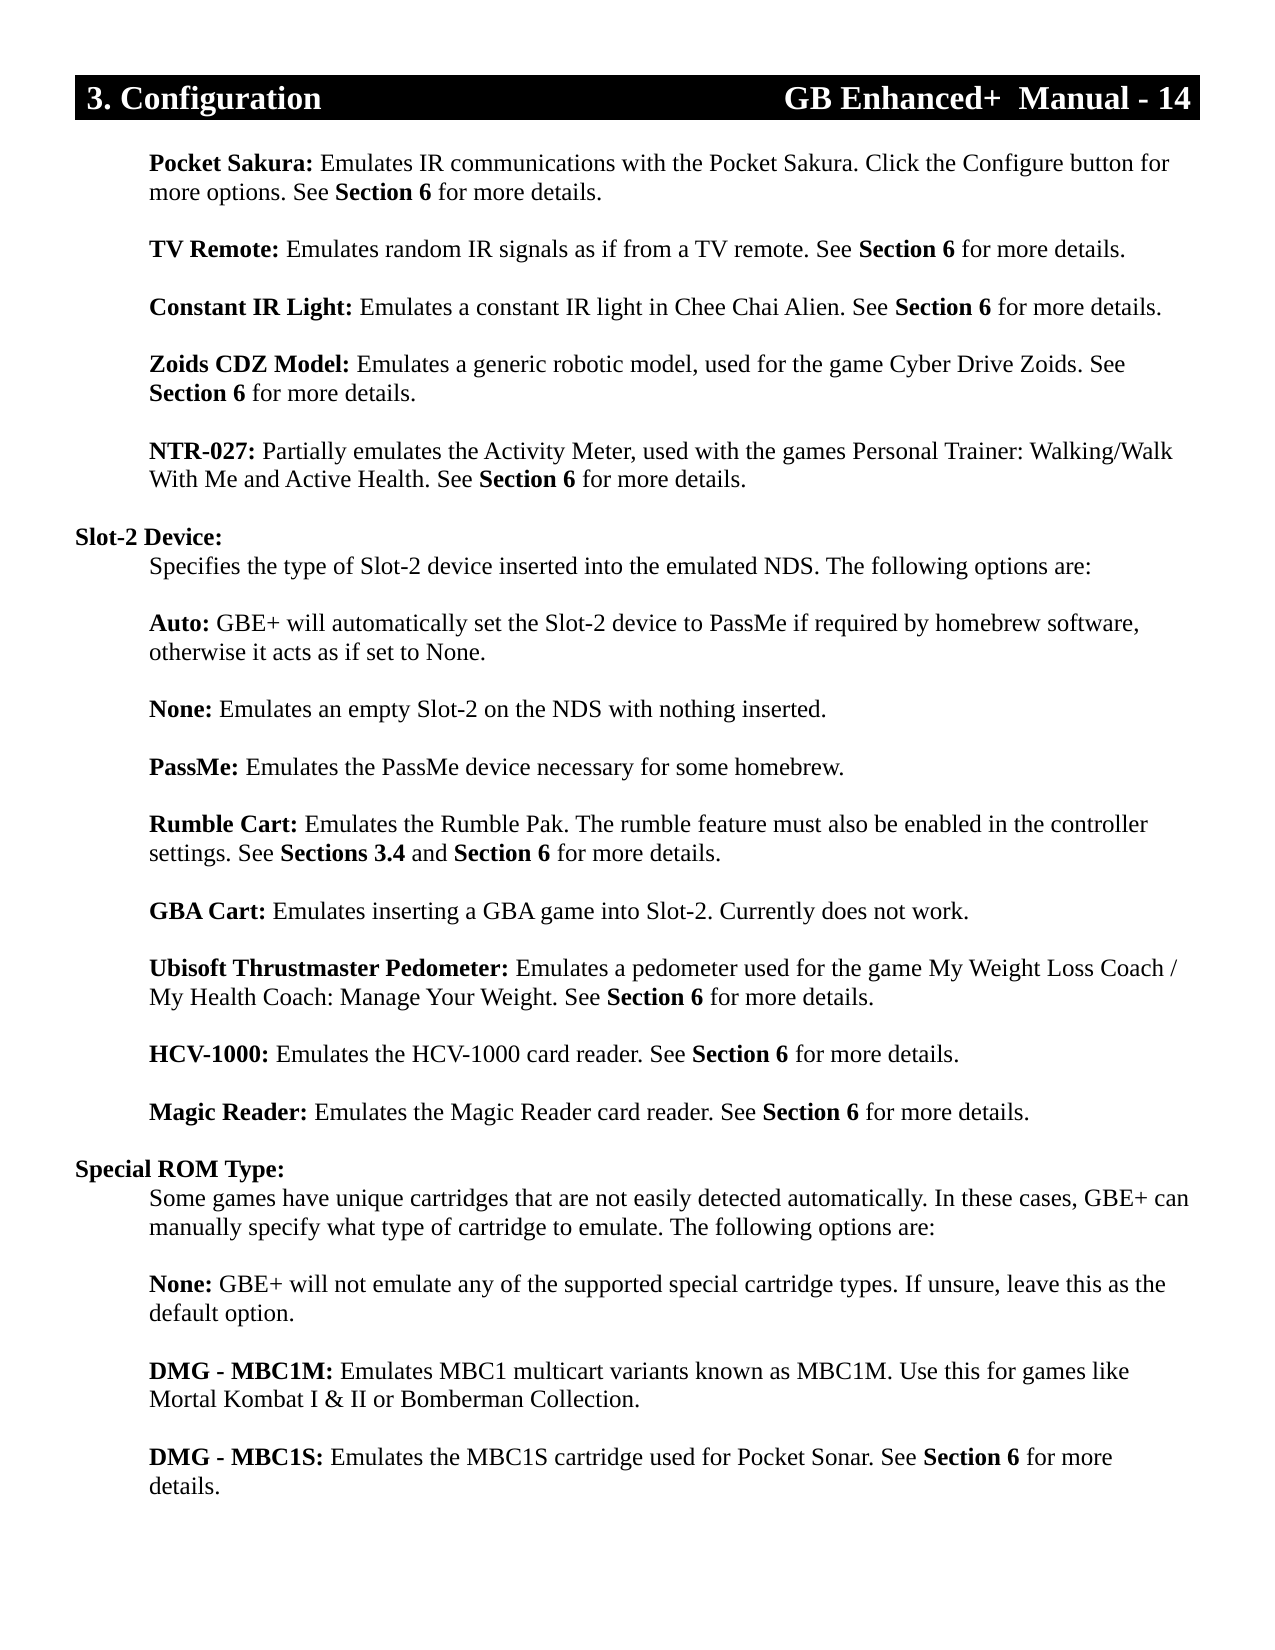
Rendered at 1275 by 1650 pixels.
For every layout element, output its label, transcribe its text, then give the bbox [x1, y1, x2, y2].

text Magic Reader: Emulates the Magic Reader card reader. See Section 6 for more details. [75, 1097, 1200, 1126]
text Specifies the type of Slot-2 device inserted into the emulated NDS. The following options are: [75, 551, 1200, 579]
text NTR-027: Partially emulates the Activity Meter, used with the games Personal Trainer: Walking/Walk With Me and Active Health. See Section 6 for more details. [75, 436, 1200, 493]
text Auto: GBE+ will automatically set the Slot-2 device to PassMe if required by homebrew software, otherwise it acts as if set to None. [75, 608, 1200, 666]
text 3. Configuration GB Enhanced+ Manual - 14 [75, 75, 1200, 119]
text TV Remote: Emulates random IR signals as if from a TV remote. See Section 6 for more details. [75, 234, 1200, 263]
text Ubisoft Thrustmaster Pedometer: Emulates a pedometer used for the game My Weight Loss Coach / My Health Coach: Manage Your Weight. See Section 6 for more details. [75, 953, 1200, 1011]
text None: Emulates an empty Slot-2 on the NDS with nothing inserted. [75, 694, 1200, 723]
text Pocket Sakura: Emulates IR communications with the Pocket Sakura. Click the Configure button for more options. See Section 6 for more details. [75, 148, 1200, 206]
text PassMe: Emulates the PassMe device necessary for some homebrew. [75, 752, 1200, 781]
text HCV-1000: Emulates the HCV-1000 card reader. See Section 6 for more details. [75, 1039, 1200, 1068]
text Slot-2 Device: [75, 522, 1200, 551]
text DMG - MBC1M: Emulates MBC1 multicart variants known as MBC1M. Use this for games like Mortal Kombat I & II or Bomberman Collection. [75, 1356, 1200, 1413]
text Zoids CDZ Model: Emulates a generic robotic model, used for the game Cyber Drive Zoids. See Section 6 for more details. [75, 349, 1200, 407]
text Some games have unique cartridges that are not easily detected automatically. In these cases, GBE+ can manually specify what type of cartridge to emulate. The following options are: [75, 1183, 1200, 1241]
text Special ROM Type: [75, 1154, 1200, 1183]
text GBA Cart: Emulates inserting a GBA game into Slot-2. Currently does not work. [75, 896, 1200, 924]
text Constant IR Light: Emulates a constant IR light in Chee Chai Alien. See Section 6 for more details. [75, 292, 1200, 321]
text None: GBE+ will not emulate any of the supported special cartridge types. If unsure, leave this as the default option. [75, 1269, 1200, 1327]
text Rumble Cart: Emulates the Rumble Pak. The rumble feature must also be enabled in the controller settings. See Sections 3.4 and Section 6 for more details. [75, 809, 1200, 867]
text DMG - MBC1S: Emulates the MBC1S cartridge used for Pocket Sonar. See Section 6 for more details. [75, 1442, 1200, 1499]
